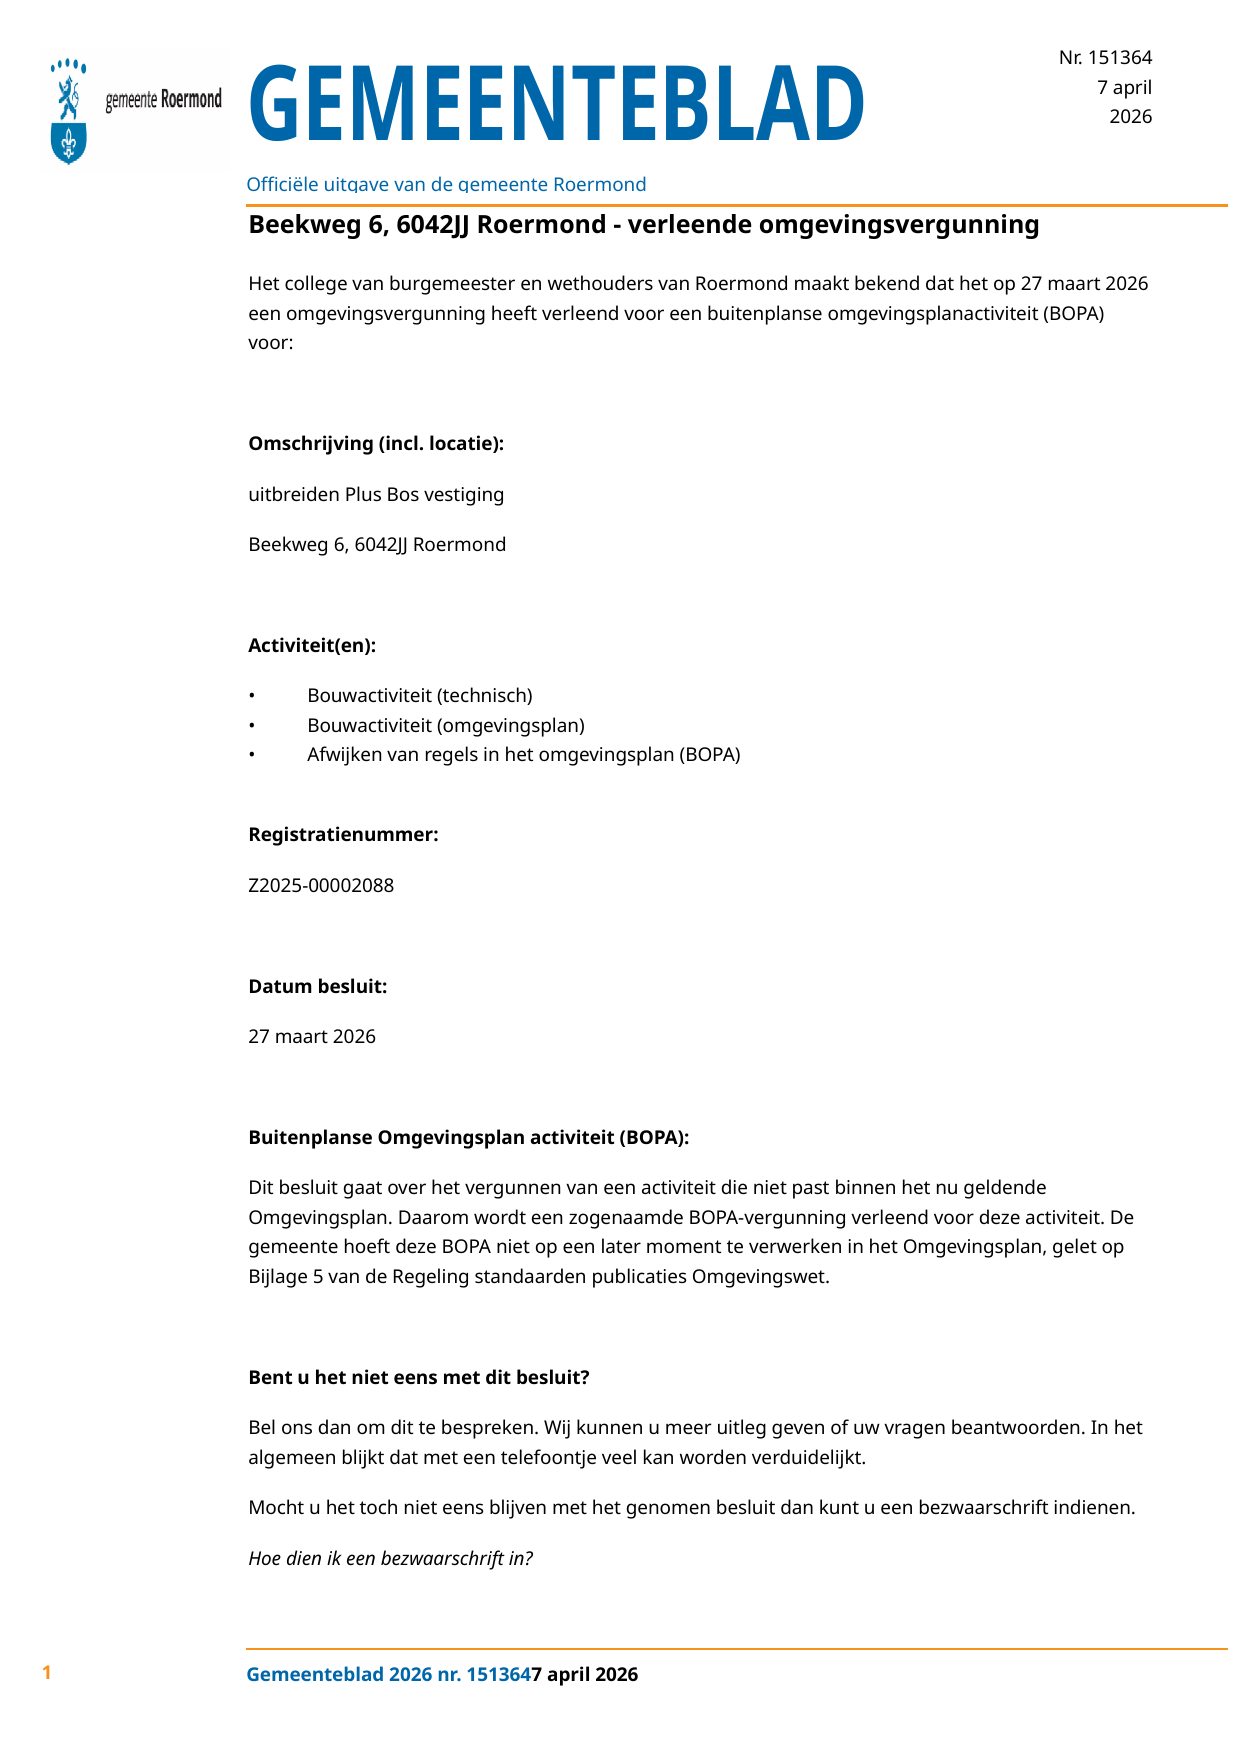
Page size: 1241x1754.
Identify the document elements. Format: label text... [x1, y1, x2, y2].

list Bouwactiviteit (omgevingsplan) [248, 712, 1152, 738]
text uitbreiden Plus Bos vestiging [248, 481, 1152, 506]
text Het college van burgemeester en wethouders van Roermond maakt bekend dat het op 27 maart 2026 een omgevingsvergunning heeft verleend voor een buitenplanse omgevingsplanactiviteit (BOPA) voor: [248, 270, 1152, 355]
text Dit besluit gaat over het vergunnen van een activiteit die niet past binnen het nu geldende Omgevingsplan. Daarom wordt een zogenaamde BOPA-vergunning verleend voor deze activiteit. De gemeente hoeft deze BOPA niet op een later moment te verwerken in het Omgevingsplan, gelet op Bijlage 5 van de Regeling standaarden publicaties Omgevingswet. [248, 1174, 1152, 1289]
text Activiteit(en): [248, 632, 1152, 658]
text Hoe dien ik een bezwaarschrift in? [248, 1545, 1152, 1571]
text Buitenplanse Omgevingsplan activiteit (BOPA): [248, 1124, 1152, 1150]
text Datum besluit: [248, 973, 1152, 998]
text Omschrijving (incl. locatie): [248, 430, 1152, 456]
text Beekweg 6, 6042JJ Roermond - verleende omgevingsvergunning [248, 207, 1152, 241]
text Bent u het niet eens met dit besluit? [248, 1364, 1152, 1390]
picture [41, 47, 231, 172]
list Bouwactiviteit (technisch) [248, 682, 1152, 708]
text Registratienummer: [248, 822, 1152, 847]
text Mocht u het toch niet eens blijven met het genomen besluit dan kunt u een bezwaarschrift indienen. [248, 1494, 1152, 1520]
text Z2025-00002088 [248, 872, 1152, 898]
list Afwijken van regels in het omgevingsplan (BOPA) [248, 742, 1152, 767]
text Beekweg 6, 6042JJ Roermond [248, 531, 1152, 557]
text Bel ons dan om dit te bespreken. Wij kunnen u meer uitleg geven of uw vragen beantwoorden. In het algemeen blijkt dat met een telefoontje veel kan worden verduidelijkt. [248, 1414, 1152, 1470]
text 27 maart 2026 [248, 1023, 1152, 1049]
